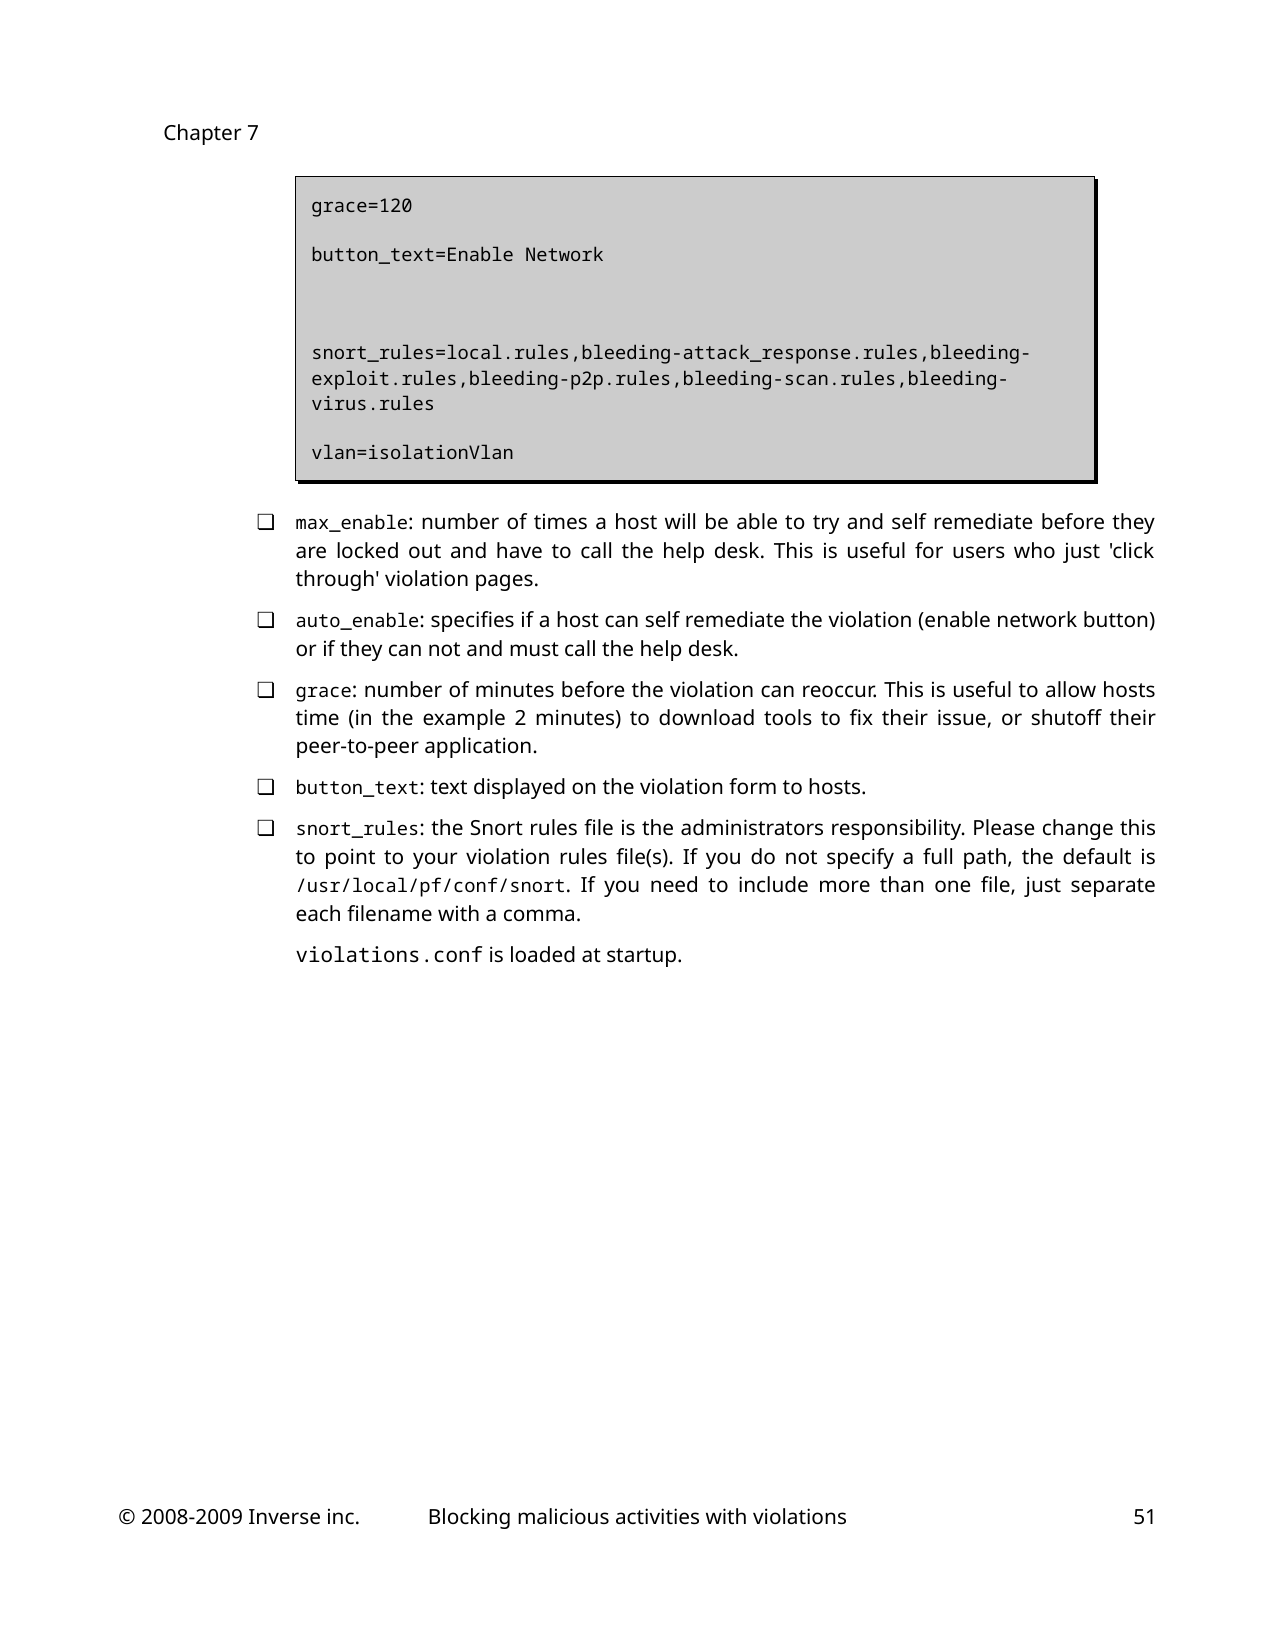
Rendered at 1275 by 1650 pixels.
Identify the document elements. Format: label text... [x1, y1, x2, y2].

text button_text=Enable Network [296, 225, 1094, 267]
text violations.conf is loaded at startup. [295, 940, 1157, 968]
list ❏ max_enable: number of times a host will be able to try and self remediate before they are locked out and have to call the help desk. This is useful for users who just 'click through' violation pages. [256, 507, 1157, 593]
list ❏ button_text: text displayed on the violation form to hosts. [256, 772, 1157, 801]
text snort_rules=local.rules,bleeding-attack_response.rules,bleeding-exploit.rules,bleeding-p2p.rules,bleeding-scan.rules,bleeding-virus.rules [296, 323, 1094, 416]
list ❏ grace: number of minutes before the violation can reoccur. This is useful to allow hosts time (in the example 2 minutes) to download tools to fix their issue, or shutoff their peer-to-peer application. [256, 675, 1157, 760]
text vlan=isolationVlan [296, 424, 1094, 480]
text grace=120 [296, 177, 1094, 217]
list ❏ snort_rules: the Snort rules file is the administrators responsibility. Please change this to point to your violation rules file(s). If you do not specify a full path, the default is /usr/local/pf/conf/snort. If you need to include more than one file, just separate each filename with a comma. [256, 813, 1157, 927]
list ❏ auto_enable: specifies if a host can self remediate the violation (enable network button) or if they can not and must call the help desk. [256, 605, 1157, 662]
